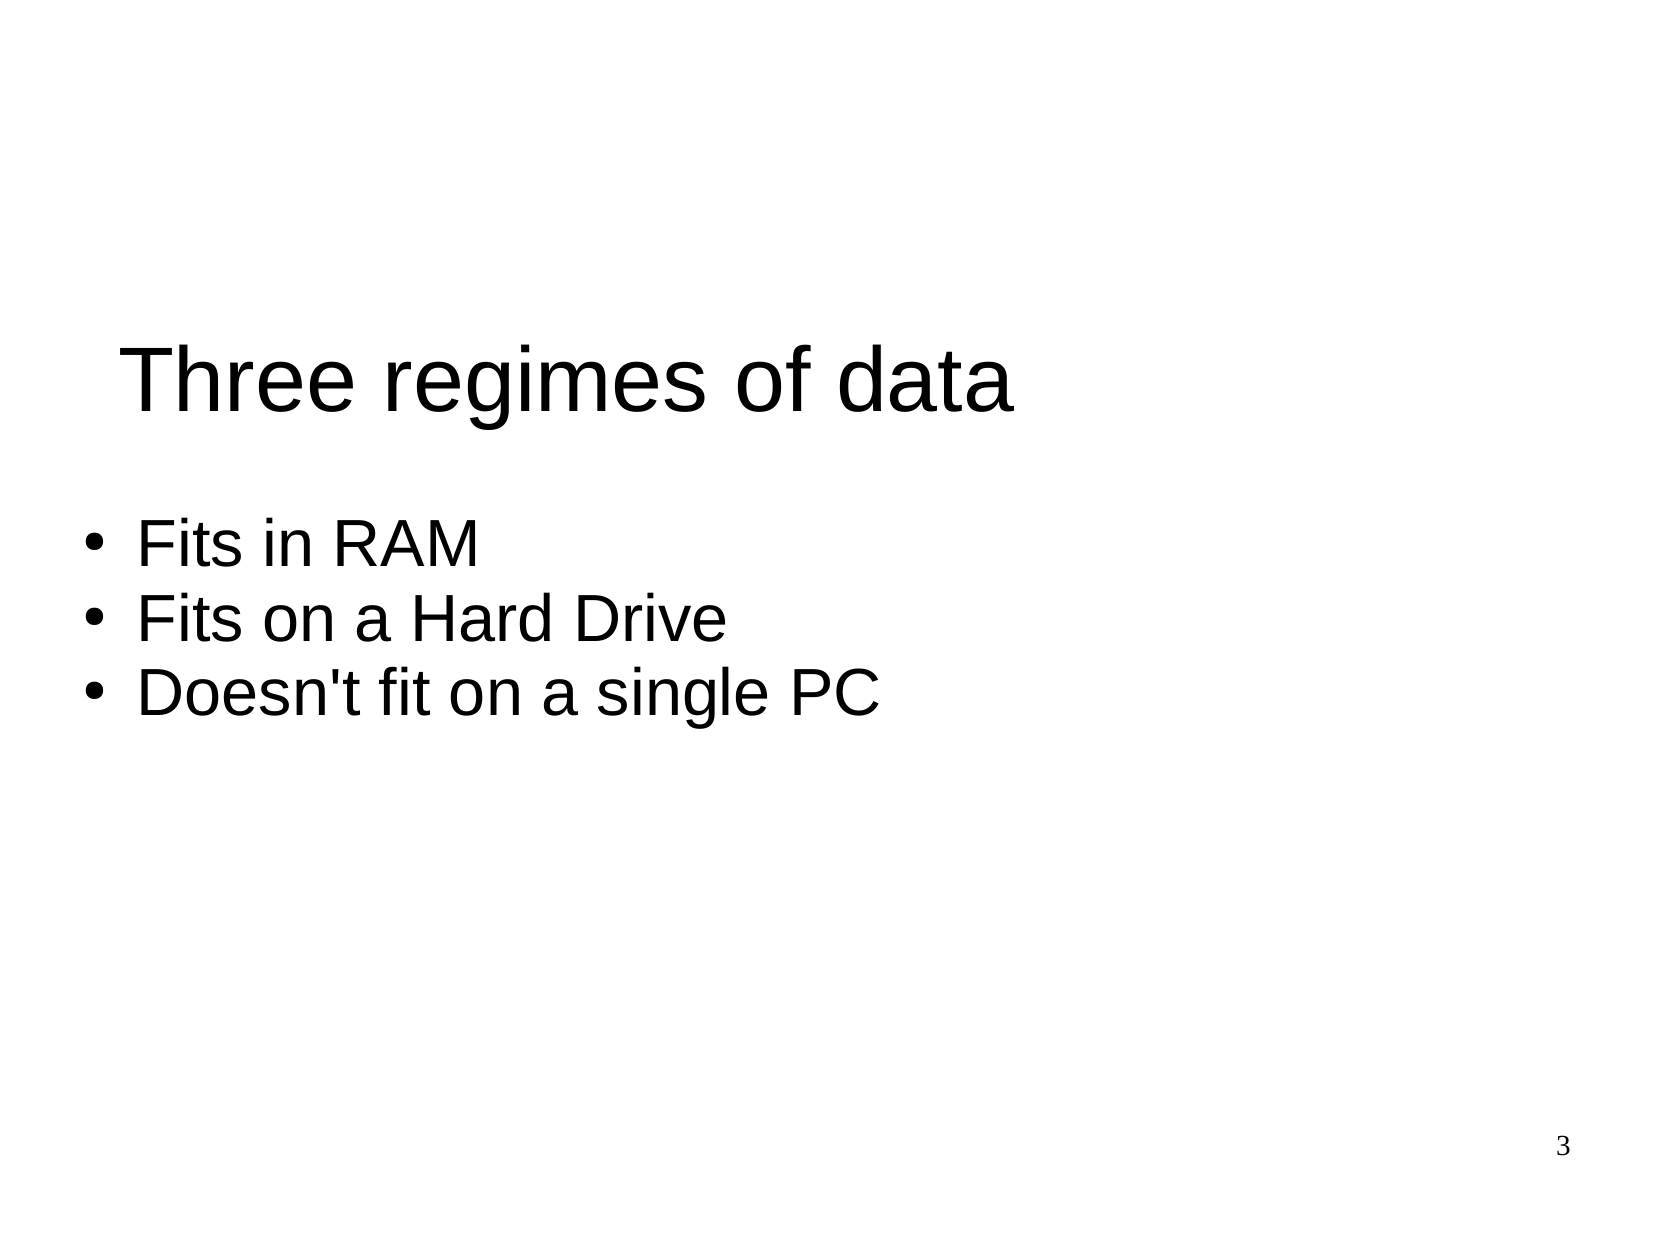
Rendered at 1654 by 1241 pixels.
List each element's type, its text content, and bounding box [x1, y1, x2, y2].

subtitle Three regimes of data Fits in RAM Fits on a Hard Drive Doesn't fit on a single PC [82, 49, 1606, 1010]
